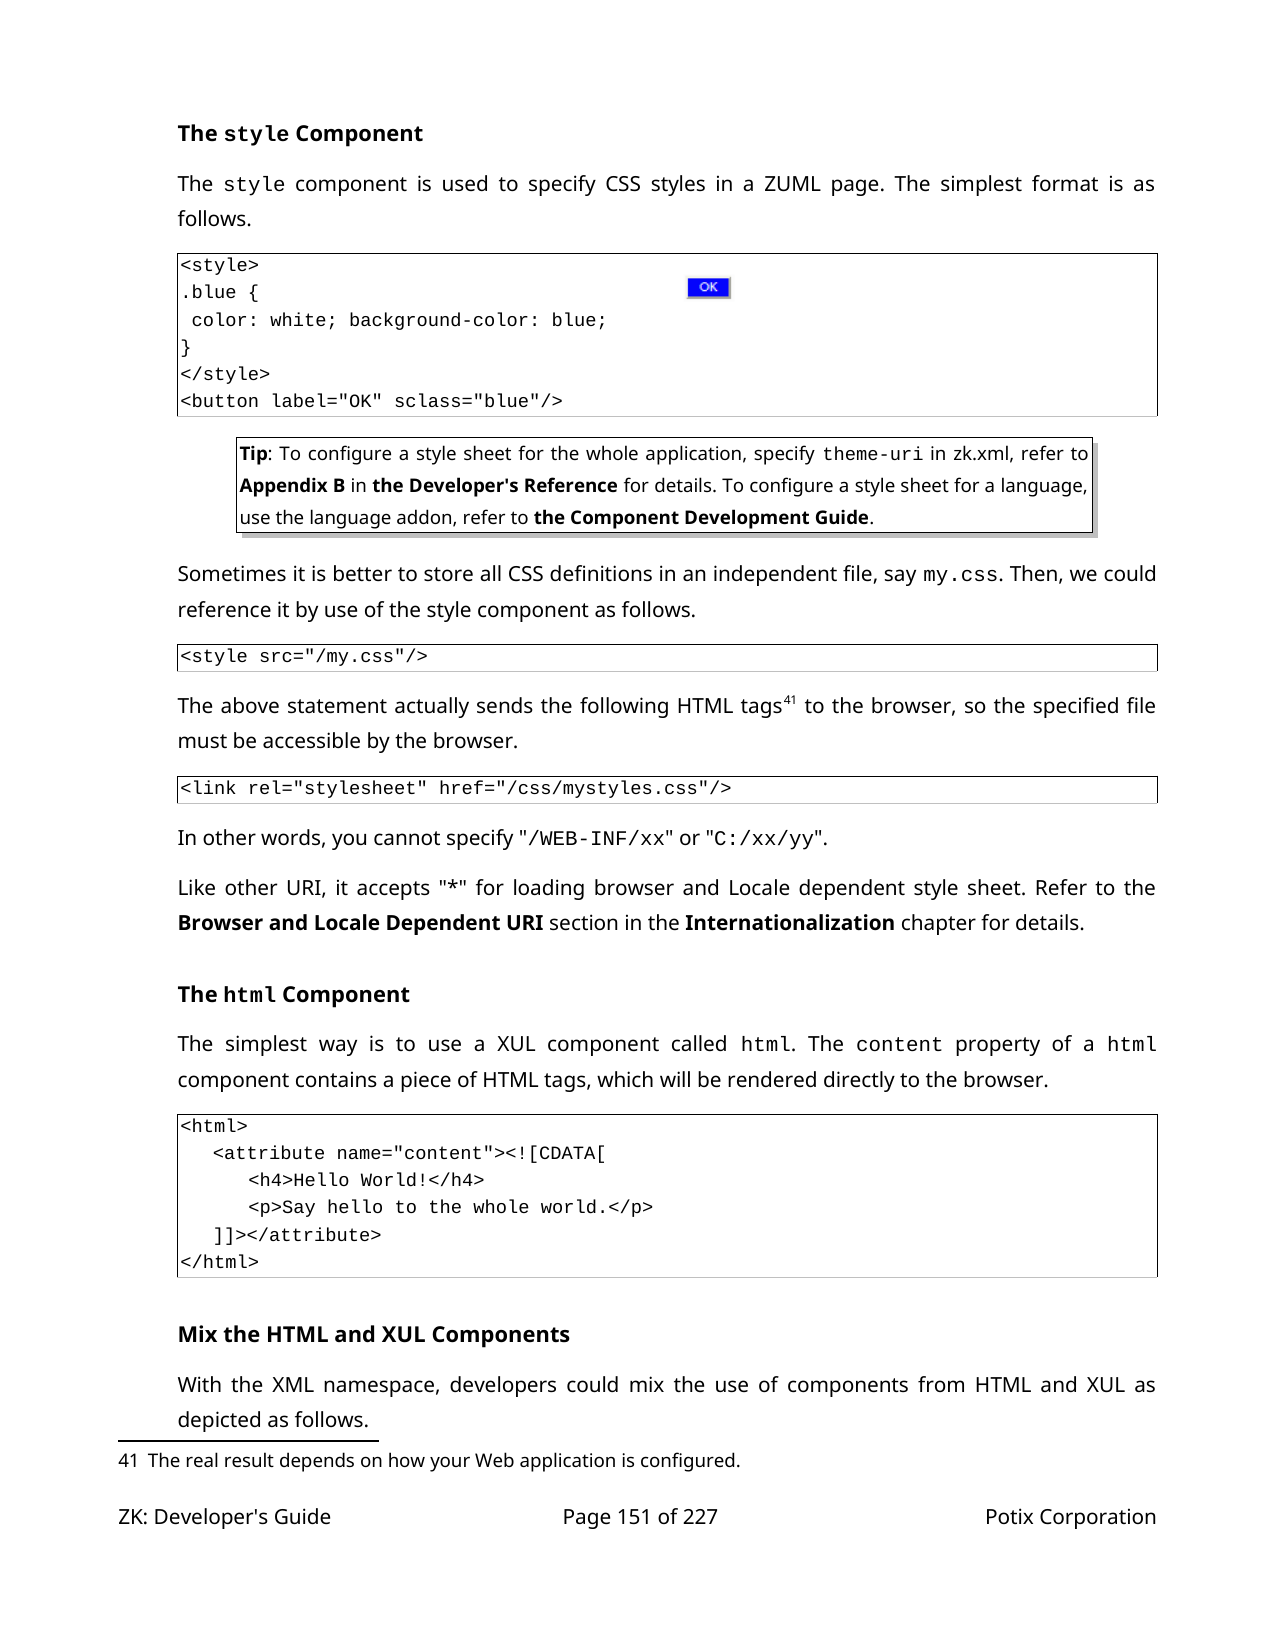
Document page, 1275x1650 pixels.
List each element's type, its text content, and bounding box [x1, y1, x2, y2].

text <html> [178, 1115, 1157, 1138]
text <attribute name="content"><![CDATA[ [178, 1141, 1157, 1165]
text <button label="OK" sclass="blue"/> [178, 389, 1157, 416]
text With the XML namespace, developers could mix the use of components from HTML and XUL as depicted as follows. [177, 1370, 1157, 1433]
text } [178, 335, 1157, 359]
text The style component is used to specify CSS styles in a ZUML page. The simplest format is as follows. [177, 169, 1157, 233]
text color: white; background-color: blue; [178, 308, 1157, 332]
text The above statement actually sends the following HTML tags to the browser, so the specified file must be accessible by the browser. [177, 691, 1157, 755]
text <link rel="stylesheet" href="/css/mystyles.css"/> [178, 777, 1157, 803]
text </style> [178, 362, 1157, 386]
subtitle The style Component [177, 118, 1157, 148]
text The real result depends on how your Web application is configured. [118, 1447, 1157, 1473]
picture [683, 272, 735, 303]
text <style> [178, 254, 1157, 277]
text Like other URI, it accepts "*" for loading browser and Locale dependent style sheet. Refer to the Browser and Locale Dependent URI section in the Internationalization chapter for details. [177, 873, 1157, 936]
text In other words, you cannot specify "/WEB-INF/xx" or "C:/xx/yy". [177, 823, 1157, 852]
text ]]></attribute> [178, 1222, 1157, 1247]
text <style src="/my.css"/> [178, 645, 1157, 671]
subtitle Mix the HTML and XUL Components [177, 1319, 1157, 1349]
text <h4>Hello World!</h4> [178, 1168, 1157, 1192]
text .blue { [178, 280, 1157, 305]
text Tip: To configure a style sheet for the whole application, specify theme-uri in zk.xml, refer to Appendix B in the Developer's Reference for details. To configure a style sheet for a language, use the language addon, refer to the Component Development Guide. [237, 438, 1092, 532]
text </html> [178, 1249, 1157, 1277]
text Sometimes it is better to store all CSS definitions in an independent file, say my.css. Then, we could reference it by use of the style component as follows. [177, 559, 1157, 623]
text The simplest way is to use a XUL component called html. The content property of a html component contains a piece of HTML tags, which will be rendered directly to the browser. [177, 1029, 1157, 1093]
subtitle The html Component [177, 978, 1157, 1009]
text <p>Say hello to the whole world.</p> [178, 1195, 1157, 1219]
